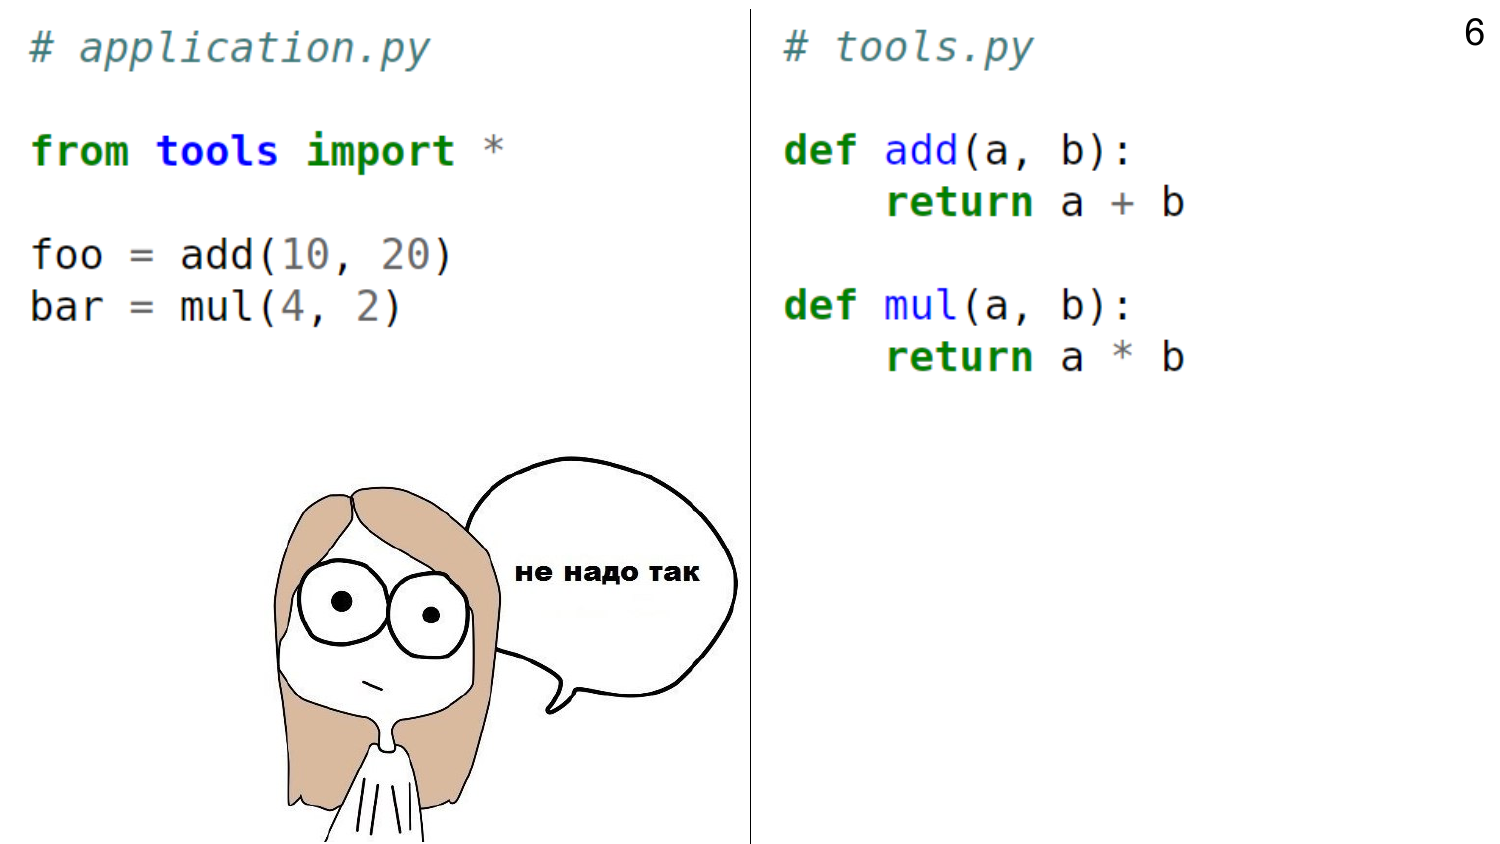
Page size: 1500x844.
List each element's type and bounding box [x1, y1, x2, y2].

picture [17, 9, 515, 343]
picture [773, 16, 1196, 387]
picture [253, 452, 744, 843]
